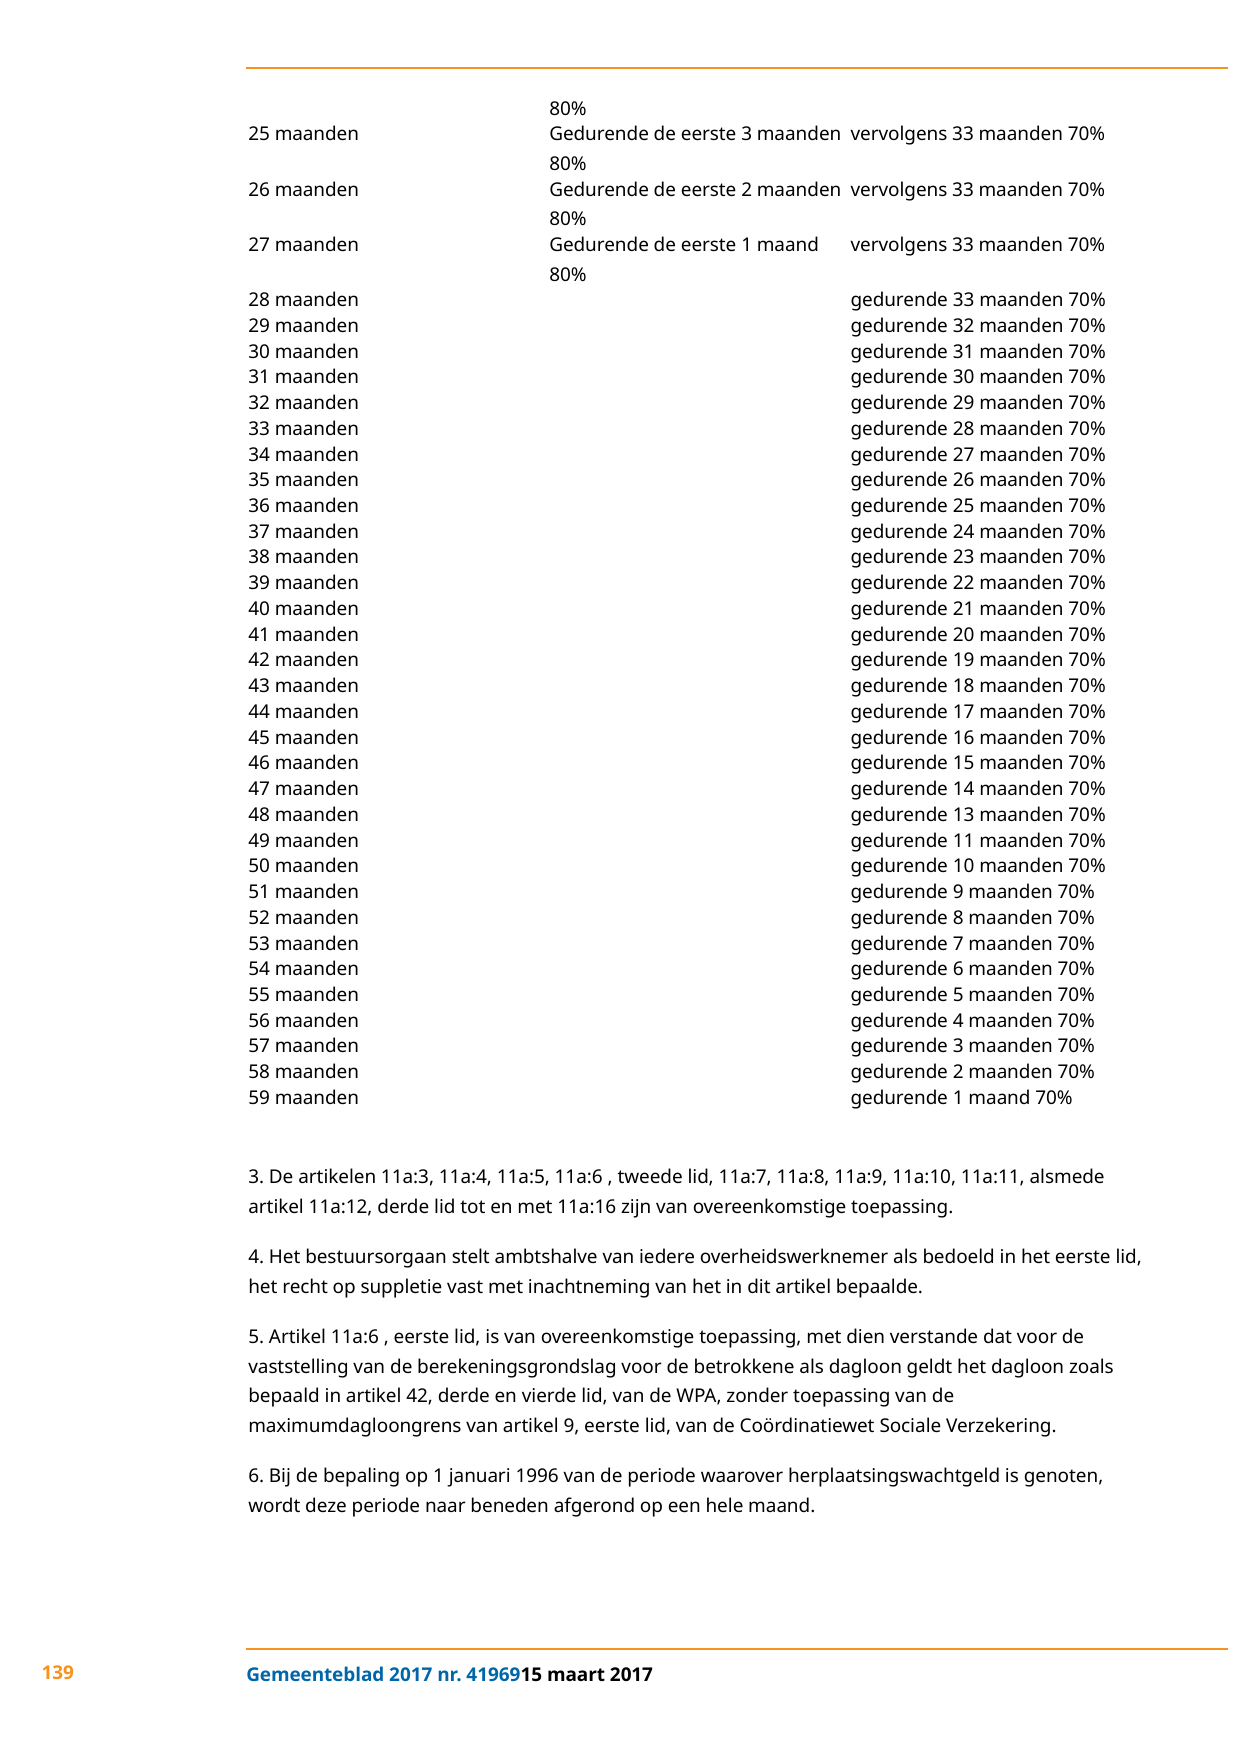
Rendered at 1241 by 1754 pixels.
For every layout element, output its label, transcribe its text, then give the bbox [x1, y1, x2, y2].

text 3. De artikelen 11a:3, 11a:4, 11a:5, 11a:6 , tweede lid, 11a:7, 11a:8, 11a:9, 11a:10, 11a:11, alsmede artikel 11a:12, derde lid tot en met 11a:16 zijn van overeenkomstige toepassing. [248, 1163, 1152, 1219]
table_cell 52 maanden [248, 904, 549, 930]
table_cell [549, 673, 850, 698]
table_cell 48 maanden [248, 801, 549, 827]
table_cell [549, 621, 850, 647]
table_cell [549, 518, 850, 544]
table_cell 57 maanden [248, 1033, 549, 1058]
table_cell 44 maanden [248, 698, 549, 724]
table_cell [850, 95, 1152, 121]
table_cell [549, 1058, 850, 1084]
table_cell 35 maanden [248, 467, 549, 492]
table_cell gedurende 32 maanden 70% [850, 312, 1152, 338]
table_cell [549, 801, 850, 827]
table_cell gedurende 18 maanden 70% [850, 673, 1152, 698]
table_cell 31 maanden [248, 364, 549, 389]
table_cell 32 maanden [248, 389, 549, 415]
table_cell vervolgens 33 maanden 70% [850, 176, 1152, 231]
table_cell [549, 750, 850, 775]
table_cell 80% [549, 95, 850, 121]
table_cell [549, 492, 850, 518]
table_cell gedurende 16 maanden 70% [850, 724, 1152, 749]
table_cell 34 maanden [248, 441, 549, 467]
table_cell gedurende 24 maanden 70% [850, 518, 1152, 544]
table_cell gedurende 29 maanden 70% [850, 389, 1152, 415]
table_cell [549, 1084, 850, 1110]
table_cell [549, 930, 850, 955]
table_cell [549, 441, 850, 467]
table_cell 42 maanden [248, 647, 549, 672]
table_cell [549, 415, 850, 441]
table_cell vervolgens 33 maanden 70% [850, 121, 1152, 176]
table_cell 58 maanden [248, 1058, 549, 1084]
table_cell [549, 878, 850, 904]
table_cell gedurende 20 maanden 70% [850, 621, 1152, 647]
table_cell [549, 981, 850, 1007]
table_cell gedurende 19 maanden 70% [850, 647, 1152, 672]
table_cell [549, 1033, 850, 1058]
table_cell gedurende 8 maanden 70% [850, 904, 1152, 930]
table_cell gedurende 14 maanden 70% [850, 775, 1152, 801]
table_cell gedurende 26 maanden 70% [850, 467, 1152, 492]
table_cell gedurende 4 maanden 70% [850, 1007, 1152, 1033]
table_cell 26 maanden [248, 176, 549, 231]
table_cell gedurende 33 maanden 70% [850, 286, 1152, 312]
table_cell 40 maanden [248, 595, 549, 621]
table_cell 29 maanden [248, 312, 549, 338]
table_cell Gedurende de eerste 1 maand 80% [549, 231, 850, 286]
table_cell [549, 286, 850, 312]
text 5. Artikel 11a:6 , eerste lid, is van overeenkomstige toepassing, met dien verstande dat voor de vaststelling van de berekeningsgrondslag voor de betrokkene als dagloon geldt het dagloon zoals bepaald in artikel 42, derde en vierde lid, van de WPA, zonder toepassing van de maximumdagloongrens van artikel 9, eerste lid, van de Coördinatiewet Sociale Verzekering. [248, 1323, 1152, 1438]
table_cell gedurende 21 maanden 70% [850, 595, 1152, 621]
table_cell [549, 853, 850, 878]
table_cell 53 maanden [248, 930, 549, 955]
table_cell 43 maanden [248, 673, 549, 698]
table_cell [549, 467, 850, 492]
table_cell gedurende 11 maanden 70% [850, 827, 1152, 852]
table_cell 51 maanden [248, 878, 549, 904]
text 4. Het bestuursorgaan stelt ambtshalve van iedere overheidswerknemer als bedoeld in het eerste lid, het recht op suppletie vast met inachtneming van het in dit artikel bepaalde. [248, 1243, 1152, 1299]
table_cell Gedurende de eerste 3 maanden 80% [549, 121, 850, 176]
table_cell gedurende 6 maanden 70% [850, 955, 1152, 981]
picture [41, 47, 231, 172]
table_cell gedurende 28 maanden 70% [850, 415, 1152, 441]
table_cell Gedurende de eerste 2 maanden 80% [549, 176, 850, 231]
table_cell gedurende 30 maanden 70% [850, 364, 1152, 389]
table_cell 54 maanden [248, 955, 549, 981]
table_cell [549, 570, 850, 595]
table_cell [549, 724, 850, 749]
table_cell [549, 364, 850, 389]
table_cell 59 maanden [248, 1084, 549, 1110]
table_cell 36 maanden [248, 492, 549, 518]
table_cell 49 maanden [248, 827, 549, 852]
table_cell gedurende 17 maanden 70% [850, 698, 1152, 724]
table_cell 41 maanden [248, 621, 549, 647]
table_cell 33 maanden [248, 415, 549, 441]
table_cell [549, 827, 850, 852]
table_cell [549, 389, 850, 415]
table_cell gedurende 10 maanden 70% [850, 853, 1152, 878]
table_cell [549, 595, 850, 621]
table_cell 39 maanden [248, 570, 549, 595]
table_cell 50 maanden [248, 853, 549, 878]
table_cell gedurende 1 maand 70% [850, 1084, 1152, 1110]
table_cell 25 maanden [248, 121, 549, 176]
table_cell [549, 904, 850, 930]
table_cell 30 maanden [248, 338, 549, 364]
table_cell gedurende 7 maanden 70% [850, 930, 1152, 955]
table_cell gedurende 23 maanden 70% [850, 544, 1152, 569]
table_cell 37 maanden [248, 518, 549, 544]
table_cell gedurende 3 maanden 70% [850, 1033, 1152, 1058]
table_cell gedurende 13 maanden 70% [850, 801, 1152, 827]
table_cell 28 maanden [248, 286, 549, 312]
table_cell 38 maanden [248, 544, 549, 569]
table_cell [549, 647, 850, 672]
table_cell gedurende 2 maanden 70% [850, 1058, 1152, 1084]
table_cell gedurende 9 maanden 70% [850, 878, 1152, 904]
table_cell [549, 775, 850, 801]
table_cell gedurende 25 maanden 70% [850, 492, 1152, 518]
table_cell 55 maanden [248, 981, 549, 1007]
table_cell gedurende 5 maanden 70% [850, 981, 1152, 1007]
table_cell 45 maanden [248, 724, 549, 749]
table_cell [549, 338, 850, 364]
table_cell [549, 312, 850, 338]
table_cell vervolgens 33 maanden 70% [850, 231, 1152, 286]
table_cell gedurende 15 maanden 70% [850, 750, 1152, 775]
table_cell gedurende 31 maanden 70% [850, 338, 1152, 364]
table_cell 27 maanden [248, 231, 549, 286]
table_cell [549, 698, 850, 724]
text 6. Bij de bepaling op 1 januari 1996 van de periode waarover herplaatsingswachtgeld is genoten, wordt deze periode naar beneden afgerond op een hele maand. [248, 1463, 1152, 1518]
table_cell gedurende 22 maanden 70% [850, 570, 1152, 595]
table_cell 56 maanden [248, 1007, 549, 1033]
table_cell [549, 1007, 850, 1033]
table_cell 47 maanden [248, 775, 549, 801]
table_cell [248, 95, 549, 121]
table_cell [549, 955, 850, 981]
table_cell [549, 544, 850, 569]
table_cell gedurende 27 maanden 70% [850, 441, 1152, 467]
table_cell 46 maanden [248, 750, 549, 775]
